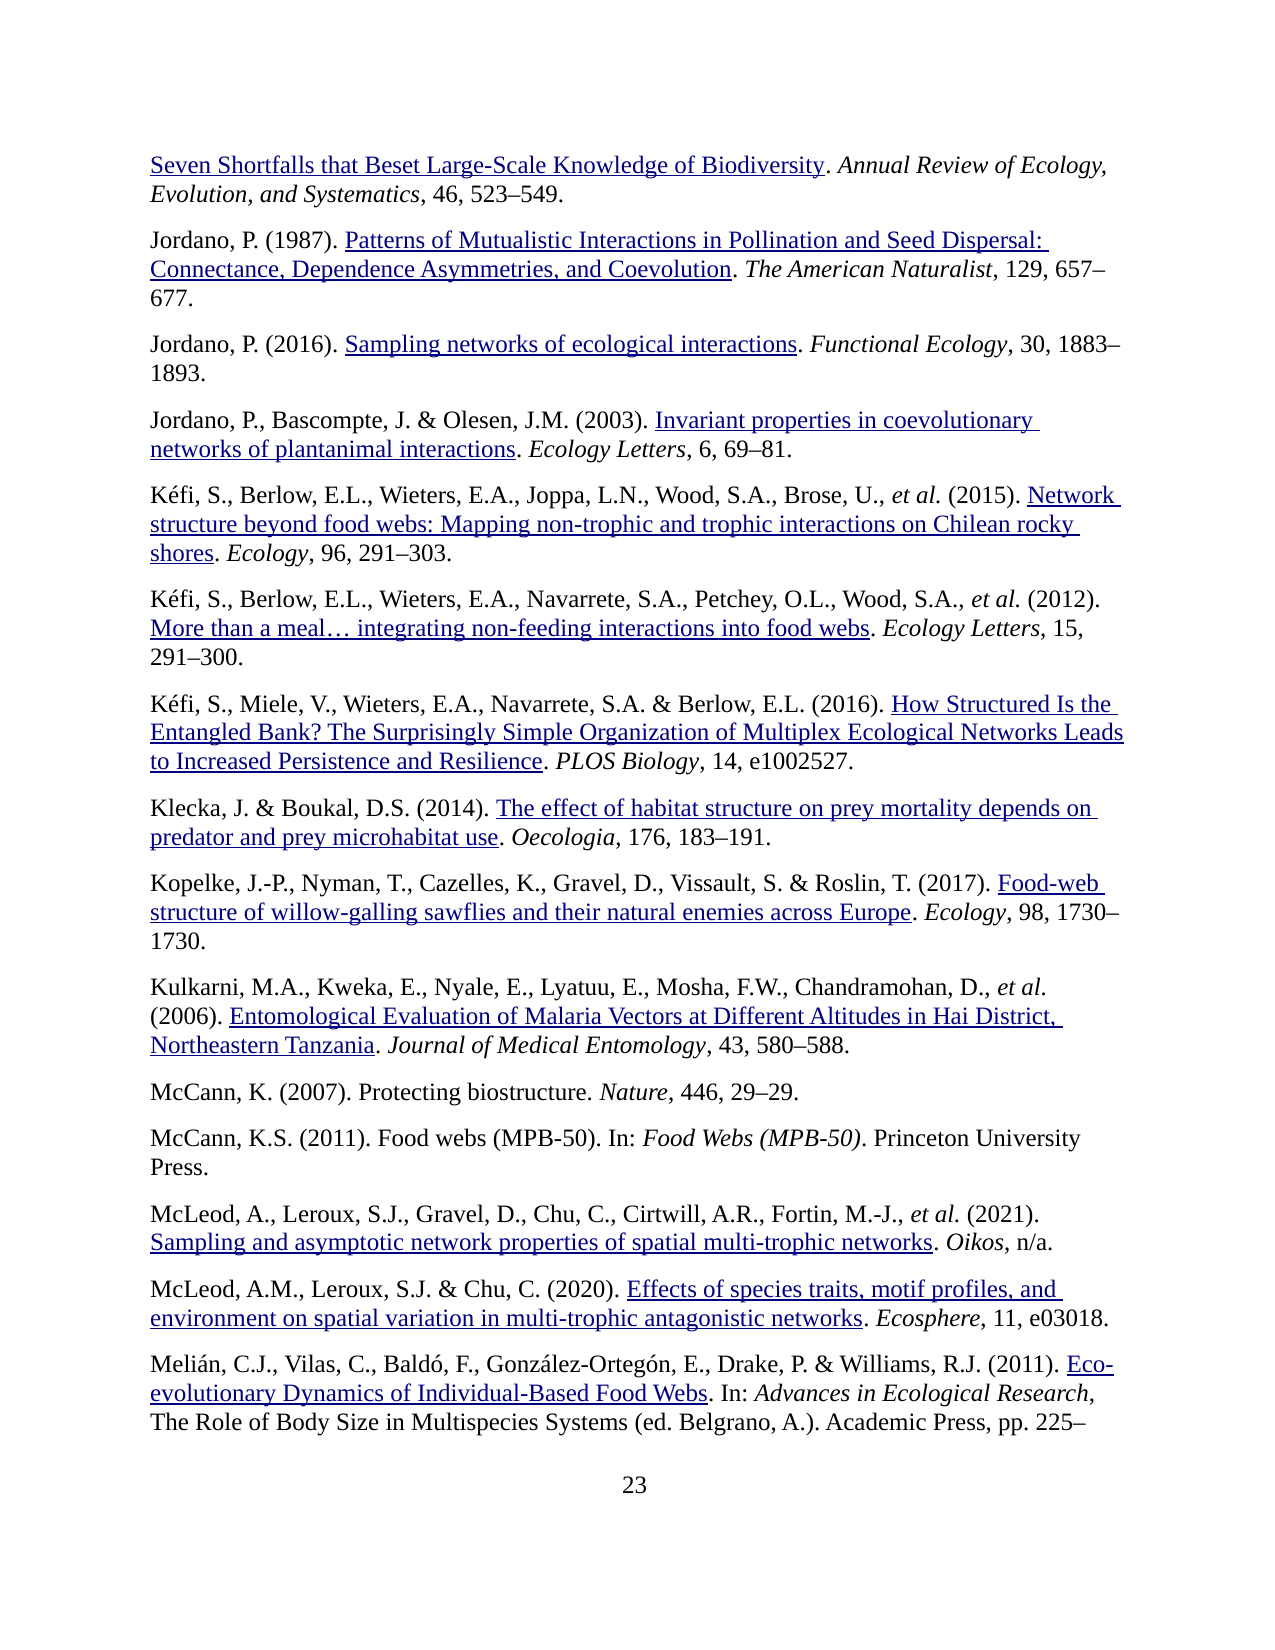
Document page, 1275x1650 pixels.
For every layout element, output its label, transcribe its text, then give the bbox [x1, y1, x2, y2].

text McLeod, A.M., Leroux, S.J. & Chu, C. (2020). Effects of species traits, motif profiles, and environment on spatial variation in multi-trophic antagonistic networks. Ecosphere, 11, e03018. [150, 1274, 1125, 1332]
text McCann, K. (2007). Protecting biostructure. Nature, 446, 29–29. [150, 1077, 1125, 1105]
text Jordano, P. (1987). Patterns of Mutualistic Interactions in Pollination and Seed Dispersal: Connectance, Dependence Asymmetries, and Coevolution. The American Naturalist, 129, 657–677. [150, 225, 1125, 312]
text Jordano, P. (2016). Sampling networks of ecological interactions. Functional Ecology, 30, 1883–1893. [150, 329, 1125, 387]
text Kéfi, S., Berlow, E.L., Wieters, E.A., Navarrete, S.A., Petchey, O.L., Wood, S.A., et al. (2012). More than a meal… integrating non-feeding interactions into food webs. Ecology Letters, 15, 291–300. [150, 584, 1125, 671]
text Melián, C.J., Vilas, C., Baldó, F., González-Ortegón, E., Drake, P. & Williams, R.J. (2011). Eco-evolutionary Dynamics of Individual-Based Food Webs. In: Advances in Ecological Research, The Role of Body Size in Multispecies Systems (ed. Belgrano, A.). Academic Press, pp. 225– [150, 1349, 1125, 1436]
text McLeod, A., Leroux, S.J., Gravel, D., Chu, C., Cirtwill, A.R., Fortin, M.-J., et al. (2021). Sampling and asymptotic network properties of spatial multi-trophic networks. Oikos, n/a. [150, 1199, 1125, 1256]
text Kulkarni, M.A., Kweka, E., Nyale, E., Lyatuu, E., Mosha, F.W., Chandramohan, D., et al. (2006). Entomological Evaluation of Malaria Vectors at Different Altitudes in Hai District, Northeastern Tanzania. Journal of Medical Entomology, 43, 580–588. [150, 972, 1125, 1059]
text Klecka, J. & Boukal, D.S. (2014). The effect of habitat structure on prey mortality depends on predator and prey microhabitat use. Oecologia, 176, 183–191. [150, 793, 1125, 850]
text McCann, K.S. (2011). Food webs (MPB-50). In: Food Webs (MPB-50). Princeton University Press. [150, 1123, 1125, 1181]
text Kéfi, S., Miele, V., Wieters, E.A., Navarrete, S.A. & Berlow, E.L. (2016). How Structured Is the Entangled Bank? The Surprisingly Simple Organization of Multiplex Ecological Networks Leads to Increased Persistence and Resilience. PLOS Biology, 14, e1002527. [150, 689, 1125, 775]
text Seven Shortfalls that Beset Large-Scale Knowledge of Biodiversity. Annual Review of Ecology, Evolution, and Systematics, 46, 523–549. [150, 150, 1125, 207]
text Kopelke, J.-P., Nyman, T., Cazelles, K., Gravel, D., Vissault, S. & Roslin, T. (2017). Food-web structure of willow-galling sawflies and their natural enemies across Europe. Ecology, 98, 1730–1730. [150, 868, 1125, 954]
text Kéfi, S., Berlow, E.L., Wieters, E.A., Joppa, L.N., Wood, S.A., Brose, U., et al. (2015). Network structure beyond food webs: Mapping non-trophic and trophic interactions on Chilean rocky shores. Ecology, 96, 291–303. [150, 480, 1125, 567]
text Jordano, P., Bascompte, J. & Olesen, J.M. (2003). Invariant properties in coevolutionary networks of plantanimal interactions. Ecology Letters, 6, 69–81. [150, 405, 1125, 462]
